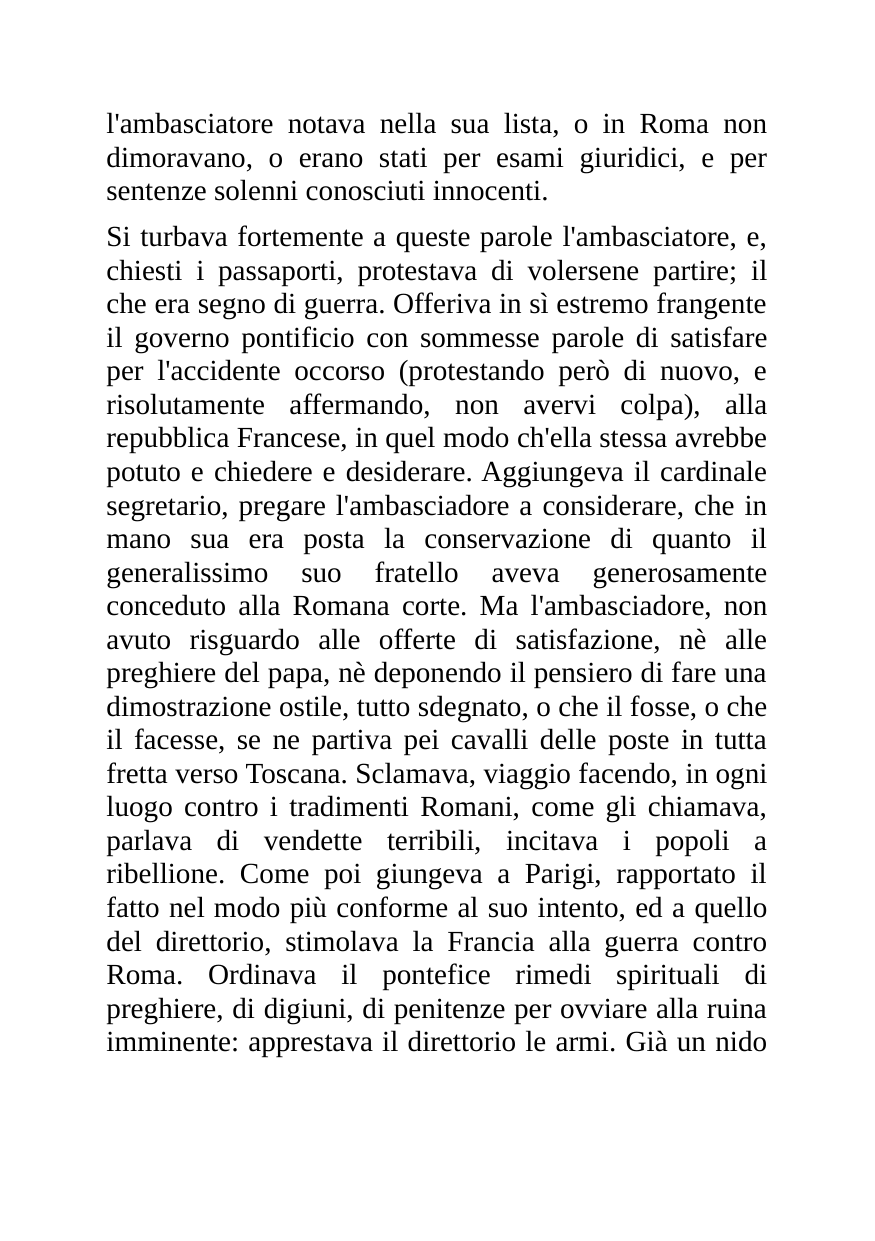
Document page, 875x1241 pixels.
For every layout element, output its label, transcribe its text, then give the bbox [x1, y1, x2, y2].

text l'ambasciatore notava nella sua lista, o in Roma non dimoravano, o erano stati per esami giuridici, e per sentenze solenni conosciuti innocenti. [106, 106, 768, 207]
text Si turbava fortemente a queste parole l'ambasciatore, e, chiesti i passaporti, protestava di volersene partire; il che era segno di guerra. Offeriva in sì estremo frangente il governo pontificio con sommesse parole di satisfare per l'accidente occorso (protestando però di nuovo, e risolutamente affermando, non avervi colpa), alla repubblica Francese, in quel modo ch'ella stessa avrebbe potuto e chiedere e desiderare. Aggiungeva il cardinale segretario, pregare l'ambasciadore a considerare, che in mano sua era posta la conservazione di quanto il generalissimo suo fratello aveva generosamente conceduto alla Romana corte. Ma l'ambasciadore, non avuto risguardo alle offerte di satisfazione, nè alle preghiere del papa, nè deponendo il pensiero di fare una dimostrazione ostile, tutto sdegnato, o che il fosse, o che il facesse, se ne partiva pei cavalli delle poste in tutta fretta verso Toscana. Sclamava, viaggio facendo, in ogni luogo contro i tradimenti Romani, come gli chiamava, parlava di vendette terribili, incitava i popoli a ribellione. Come poi giungeva a Parigi, rapportato il fatto nel modo più conforme al suo intento, ed a quello del direttorio, stimolava la Francia alla guerra contro Roma. Ordinava il pontefice rimedi spirituali di preghiere, di digiuni, di penitenze per ovviare alla ruina imminente: apprestava il direttorio le armi. Già un nido [106, 219, 768, 1058]
